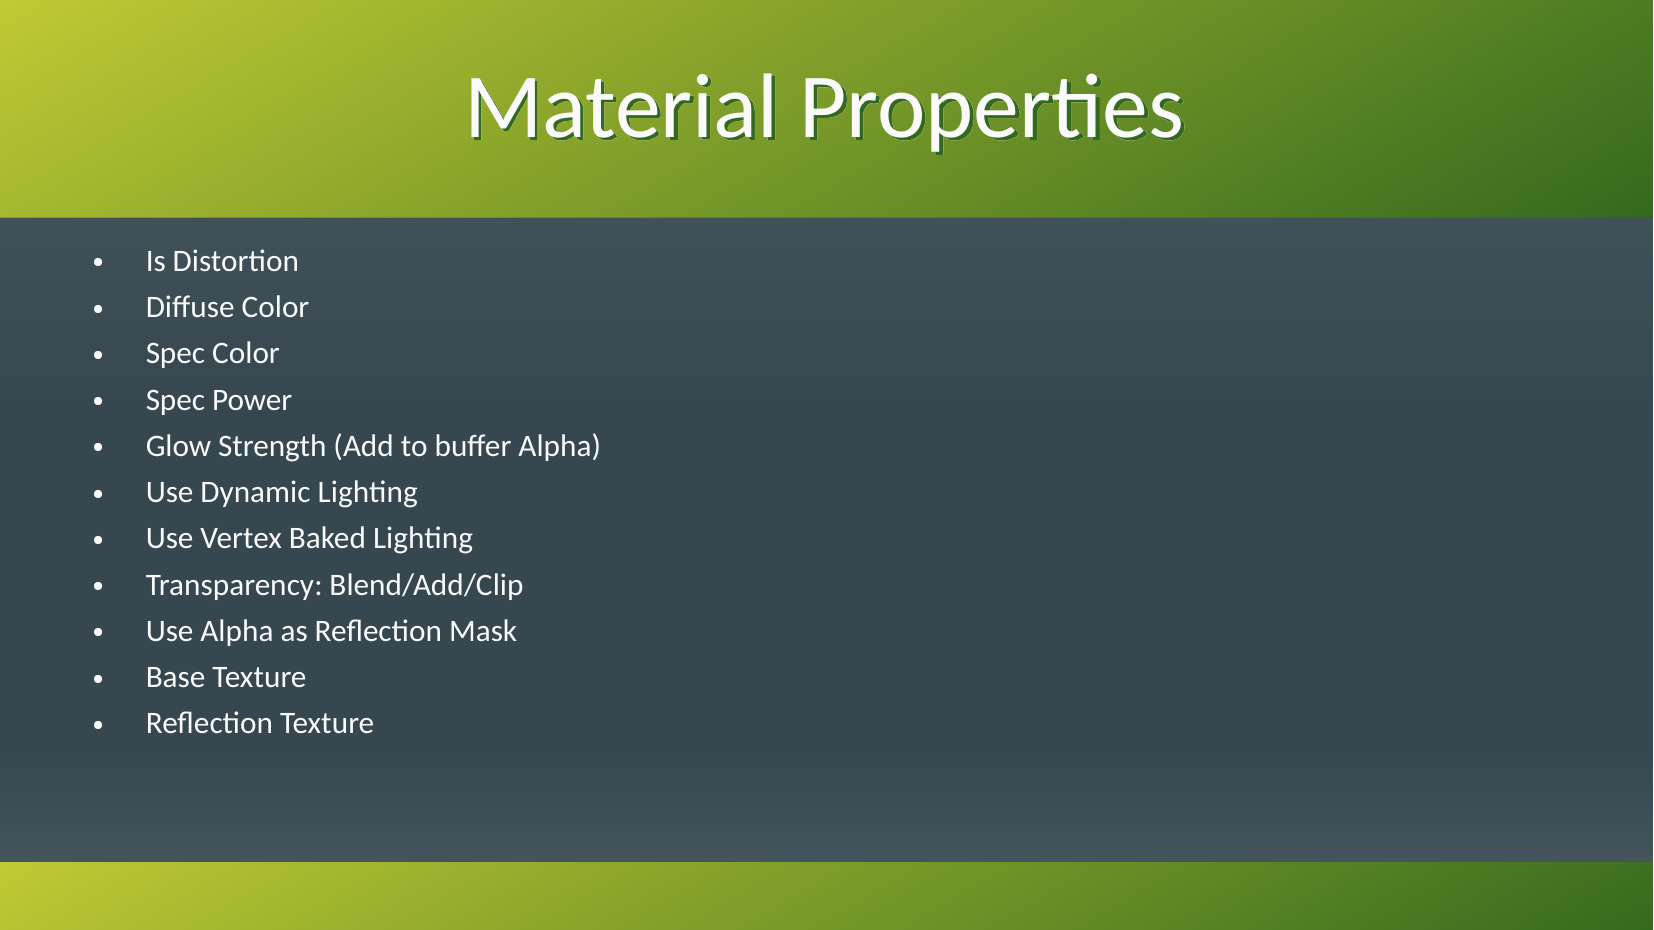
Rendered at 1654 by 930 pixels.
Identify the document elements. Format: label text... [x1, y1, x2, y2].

title Material Properties [74, 37, 1575, 193]
list Is Distortion Diffuse Color Spec Color Spec Power Glow Strength (Add to buffer Alpha) Use Dynamic Lighting Use Vertex Baked Lighting Transparency: Blend/Add/Clip Use Alpha as Reflection Mask Base Texture Reflection Texture [74, 248, 1575, 825]
